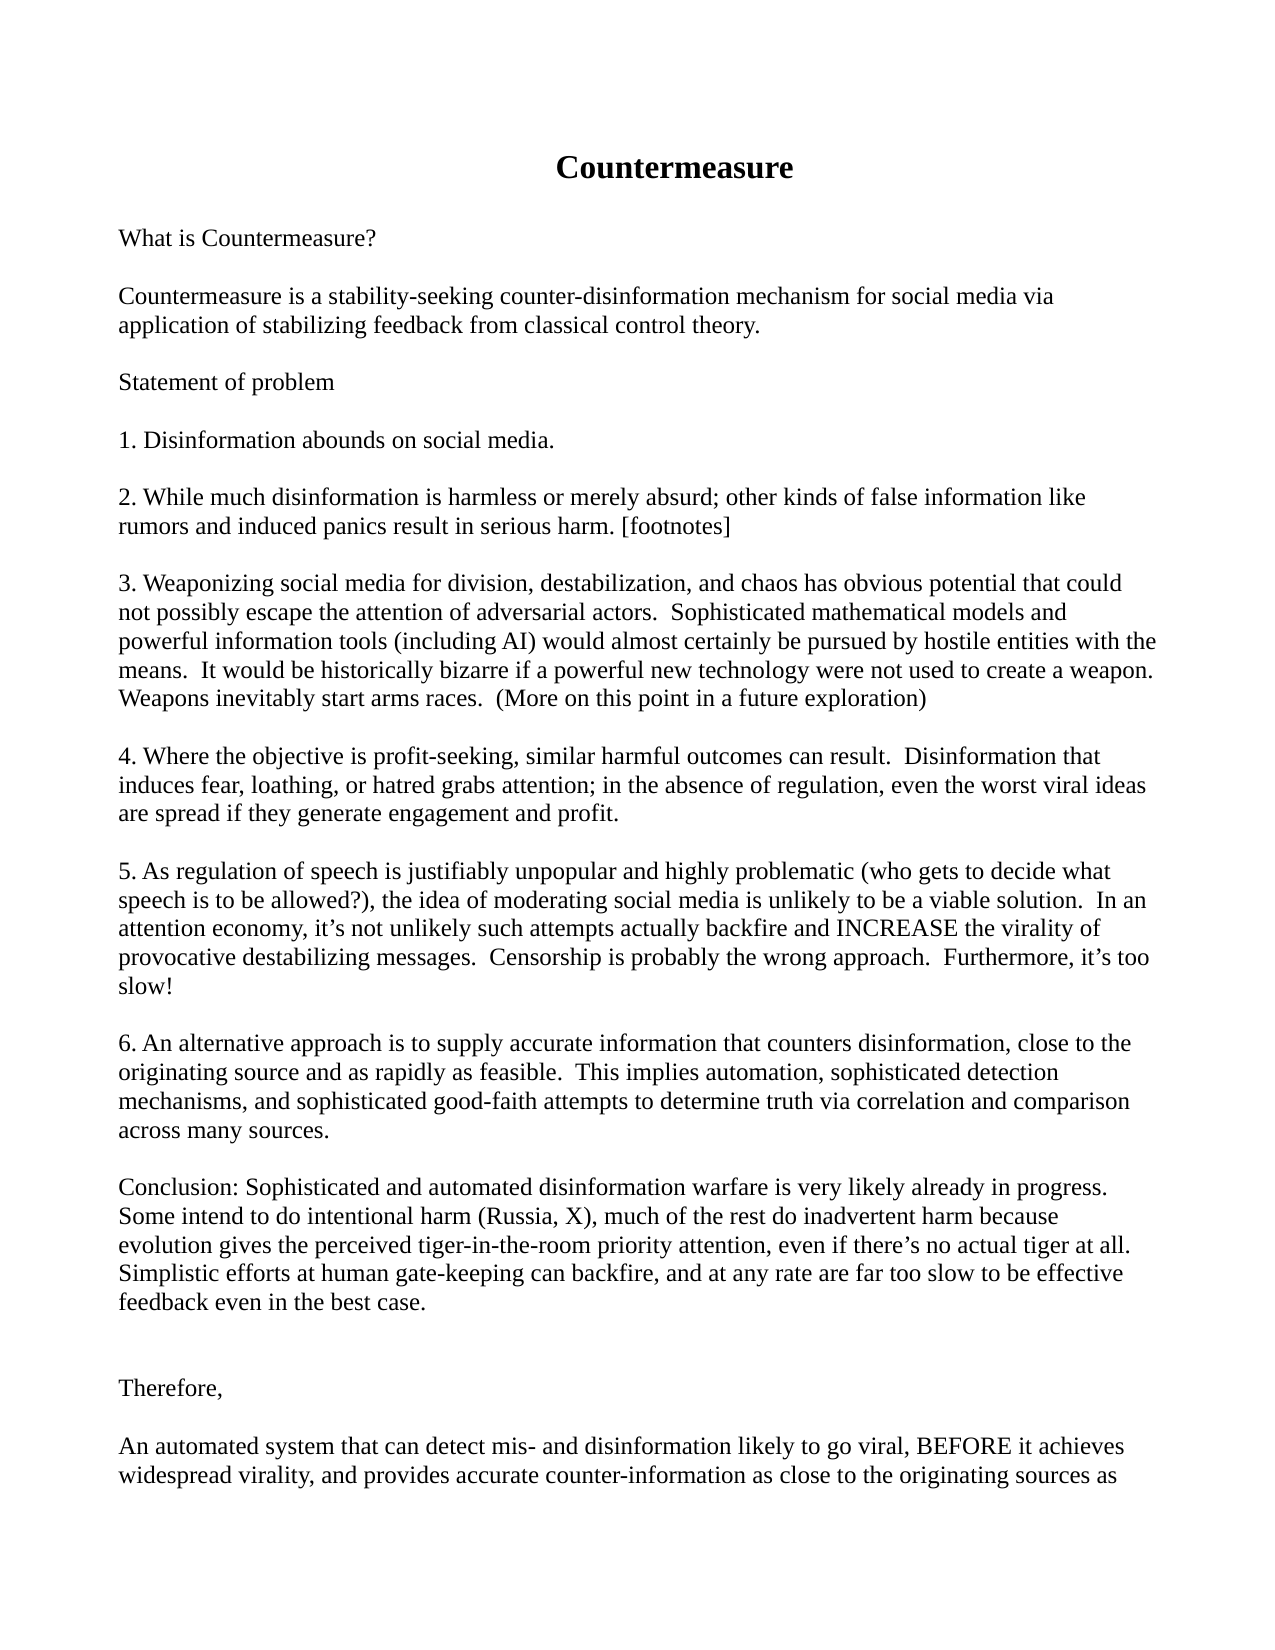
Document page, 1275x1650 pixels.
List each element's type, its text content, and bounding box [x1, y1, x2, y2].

text 5. As regulation of speech is justifiably unpopular and highly problematic (who gets to decide what speech is to be allowed?), the idea of moderating social media is unlikely to be a viable solution. In an attention economy, it’s not unlikely such attempts actually backfire and INCREASE the virality of provocative destabilizing messages. Censorship is probably the wrong approach. Furthermore, it’s too slow! [118, 856, 1157, 1000]
text 1. Disinformation abounds on social media. [118, 425, 1157, 453]
text What is Countermeasure? [118, 223, 1157, 252]
text Countermeasure [118, 147, 1157, 185]
text 2. While much disinformation is harmless or merely absurd; other kinds of false information like rumors and induced panics result in serious harm. [footnotes] [118, 482, 1157, 540]
text Simplistic efforts at human gate-keeping can backfire, and at any rate are far too slow to be effective feedback even in the best case. [118, 1258, 1157, 1316]
text Statement of problem [118, 367, 1157, 396]
text Conclusion: Sophisticated and automated disinformation warfare is very likely already in progress. Some intend to do intentional harm (Russia, X), much of the rest do inadvertent harm because evolution gives the perceived tiger-in-the-room priority attention, even if there’s no actual tiger at all. [118, 1172, 1157, 1258]
text Therefore, [118, 1373, 1157, 1402]
text An automated system that can detect mis- and disinformation likely to go viral, BEFORE it achieves widespread virality, and provides accurate counter-information as close to the originating sources as [118, 1431, 1157, 1488]
text Countermeasure is a stability-seeking counter-disinformation mechanism for social media via application of stabilizing feedback from classical control theory. [118, 281, 1157, 338]
text 3. Weaponizing social media for division, destabilization, and chaos has obvious potential that could not possibly escape the attention of adversarial actors. Sophisticated mathematical models and powerful information tools (including AI) would almost certainly be pursued by hostile entities with the means. It would be historically bizarre if a powerful new technology were not used to create a weapon. Weapons inevitably start arms races. (More on this point in a future exploration) [118, 568, 1157, 712]
text 6. An alternative approach is to supply accurate information that counters disinformation, close to the originating source and as rapidly as feasible. This implies automation, sophisticated detection mechanisms, and sophisticated good-faith attempts to determine truth via correlation and comparison across many sources. [118, 1028, 1157, 1143]
text 4. Where the objective is profit-seeking, similar harmful outcomes can result. Disinformation that induces fear, loathing, or hatred grabs attention; in the absence of regulation, even the worst viral ideas are spread if they generate engagement and profit. [118, 741, 1157, 827]
